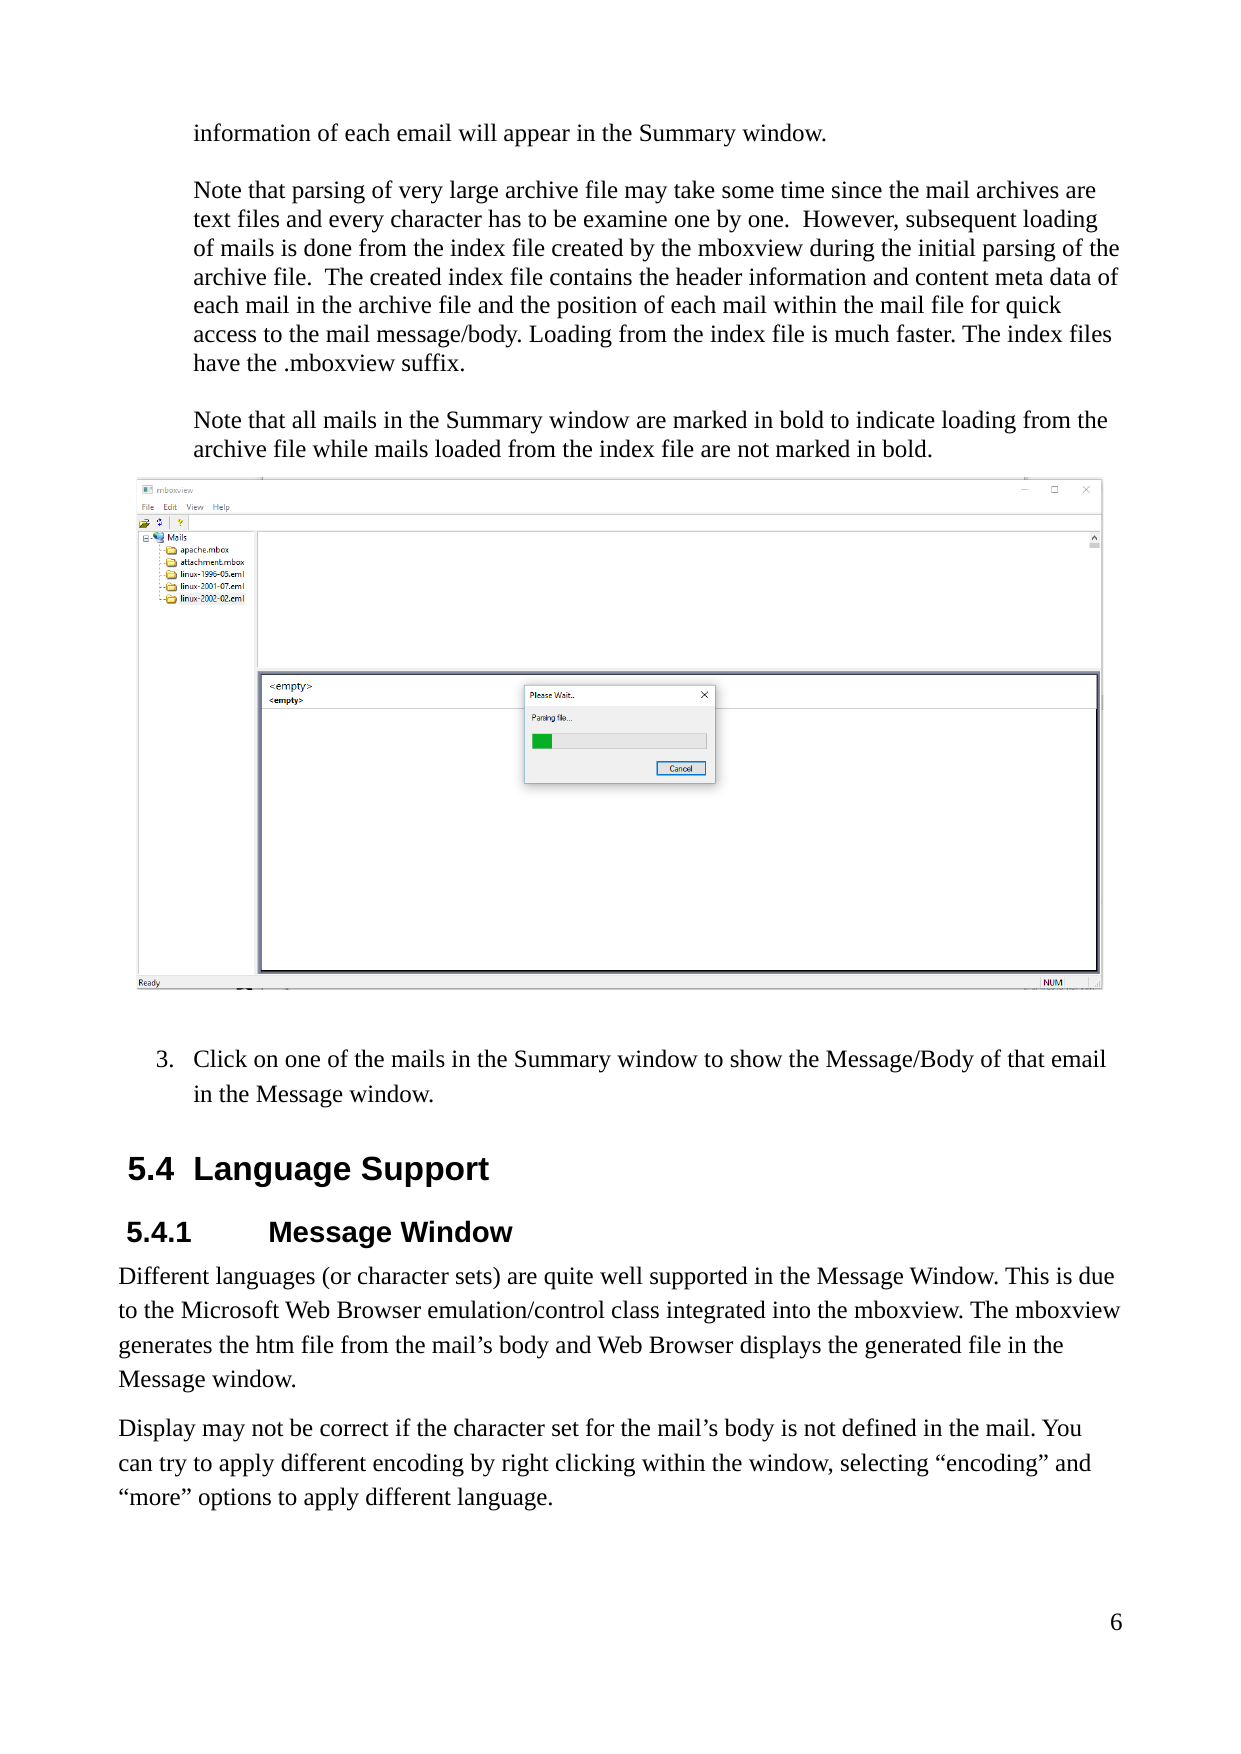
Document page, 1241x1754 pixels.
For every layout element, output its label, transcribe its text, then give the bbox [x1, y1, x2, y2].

list Click on one of the mails in the Summary window to show the Message/Body of that email in the Message window. [156, 1044, 1122, 1108]
text Display may not be correct if the character set for the mail’s body is not defined in the mail. You can try to apply different encoding by right clicking within the window, selecting “encoding” and “more” options to apply different language. [118, 1413, 1122, 1511]
subtitle Language Support [118, 1149, 1122, 1187]
picture [136, 477, 1104, 990]
text Different languages (or character sets) are quite well supported in the Message Window. This is due to the Microsoft Web Browser emulation/control class integrated into the mboxview. The mboxview generates the htm file from the mail’s body and Web Browser displays the generated file in the Message window. [118, 1261, 1122, 1393]
subtitle Message Window [118, 1214, 1122, 1248]
list information of each email will appear in the Summary window. Note that parsing of very large archive file may take some time since the mail archives are text files and every character has to be examine one by one. However, subsequent loading of mails is done from the index file created by the mboxview during the initial parsing of the archive file. The created index file contains the header information and content meta data of each mail in the archive file and the position of each mail within the mail file for quick access to the mail message/body. Loading from the index file is much faster. The index files have the .mboxview suffix. Note that all mails in the Summary window are marked in bold to indicate loading from the archive file while mails loaded from the index file are not marked in bold. [156, 118, 1122, 463]
